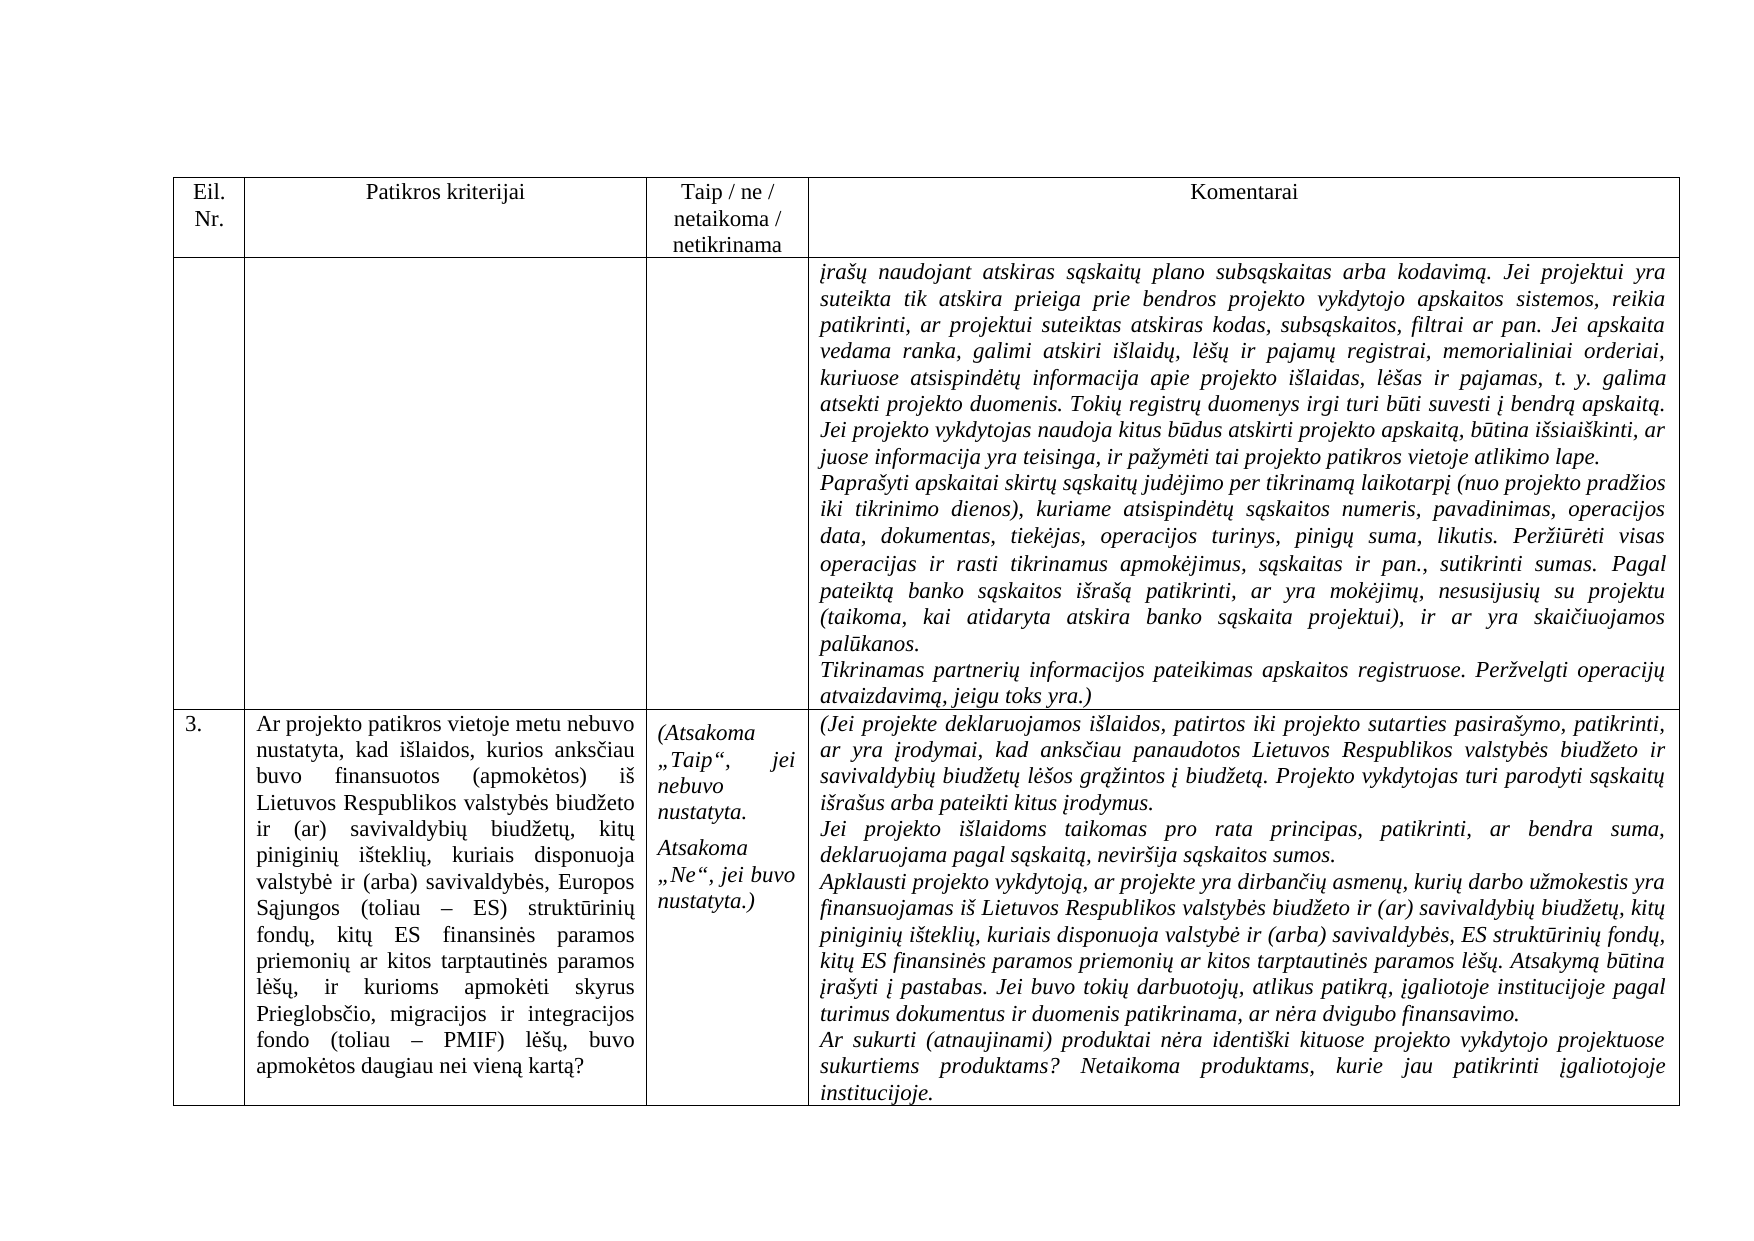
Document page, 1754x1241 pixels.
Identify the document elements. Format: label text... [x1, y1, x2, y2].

table_cell [647, 258, 808, 709]
table_header Taip / ne / netaikoma / netikrinama [647, 178, 808, 257]
table_cell [245, 258, 646, 709]
table_cell Ar projekto patikros vietoje metu nebuvo nustatyta, kad išlaidos, kurios anksčiau buvo finansuotos (apmokėtos) iš Lietuvos Respublikos valstybės biudžeto ir (ar) savivaldybių biudžetų, kitų piniginių išteklių, kuriais disponuoja valstybė ir (arba) savivaldybės, Europos Sąjungos (toliau – ES) struktūrinių fondų, kitų ES finansinės paramos priemonių ar kitos tarptautinės paramos lėšų, ir kurioms apmokėti skyrus Prieglobsčio, migracijos ir integracijos fondo (toliau – PMIF) lėšų, buvo apmokėtos daugiau nei vieną kartą? [245, 710, 646, 1105]
table_header Eil. Nr. [174, 178, 244, 257]
table_cell [174, 258, 244, 709]
table_header Komentarai [809, 178, 1679, 257]
table_cell (Atsakoma „Taip“, jei nebuvo nustatyta. Atsakoma „Ne“, jei buvo nustatyta.) [647, 710, 808, 1105]
table_header Patikros kriterijai [245, 178, 646, 257]
table_cell (Jei projekte deklaruojamos išlaidos, patirtos iki projekto sutarties pasirašymo, patikrinti, ar yra įrodymai, kad anksčiau panaudotos Lietuvos Respublikos valstybės biudžeto ir savivaldybių biudžetų lėšos grąžintos į biudžetą. Projekto vykdytojas turi parodyti sąskaitų išrašus arba pateikti kitus įrodymus. Jei projekto išlaidoms taikomas pro rata principas, patikrinti, ar bendra suma, deklaruojama pagal sąskaitą, neviršija sąskaitos sumos. Apklausti projekto vykdytoją, ar projekte yra dirbančių asmenų, kurių darbo užmokestis yra finansuojamas iš Lietuvos Respublikos valstybės biudžeto ir (ar) savivaldybių biudžetų, kitų piniginių išteklių, kuriais disponuoja valstybė ir (arba) savivaldybės, ES struktūrinių fondų, kitų ES finansinės paramos priemonių ar kitos tarptautinės paramos lėšų. Atsakymą būtina įrašyti į pastabas. Jei buvo tokių darbuotojų, atlikus patikrą, įgaliotoje institucijoje pagal turimus dokumentus ir duomenis patikrinama, ar nėra dvigubo finansavimo. Ar sukurti (atnaujinami) produktai nėra identiški kituose projekto vykdytojo projektuose sukurtiems produktams? Netaikoma produktams, kurie jau patikrinti įgaliotojoje institucijoje. [809, 710, 1679, 1105]
table_cell įrašų naudojant atskiras sąskaitų plano subsąskaitas arba kodavimą. Jei projektui yra suteikta tik atskira prieiga prie bendros projekto vykdytojo apskaitos sistemos, reikia patikrinti, ar projektui suteiktas atskiras kodas, subsąskaitos, filtrai ar pan. Jei apskaita vedama ranka, galimi atskiri išlaidų, lėšų ir pajamų registrai, memorialiniai orderiai, kuriuose atsispindėtų informacija apie projekto išlaidas, lėšas ir pajamas, t. y. galima atsekti projekto duomenis. Tokių registrų duomenys irgi turi būti suvesti į bendrą apskaitą. Jei projekto vykdytojas naudoja kitus būdus atskirti projekto apskaitą, būtina išsiaiškinti, ar juose informacija yra teisinga, ir pažymėti tai projekto patikros vietoje atlikimo lape. Paprašyti apskaitai skirtų sąskaitų judėjimo per tikrinamą laikotarpį (nuo projekto pradžios iki tikrinimo dienos), kuriame atsispindėtų sąskaitos numeris, pavadinimas, operacijos data, dokumentas, tiekėjas, operacijos turinys, pinigų suma, likutis. Peržiūrėti visas operacijas ir rasti tikrinamus apmokėjimus, sąskaitas ir pan., sutikrinti sumas. Pagal pateiktą banko sąskaitos išrašą patikrinti, ar yra mokėjimų, nesusijusių su projektu (taikoma, kai atidaryta atskira banko sąskaita projektui), ir ar yra skaičiuojamos palūkanos. Tikrinamas partnerių informacijos pateikimas apskaitos registruose. Peržvelgti operacijų atvaizdavimą, jeigu toks yra.) [809, 258, 1679, 709]
table_cell 3. [174, 710, 244, 1105]
